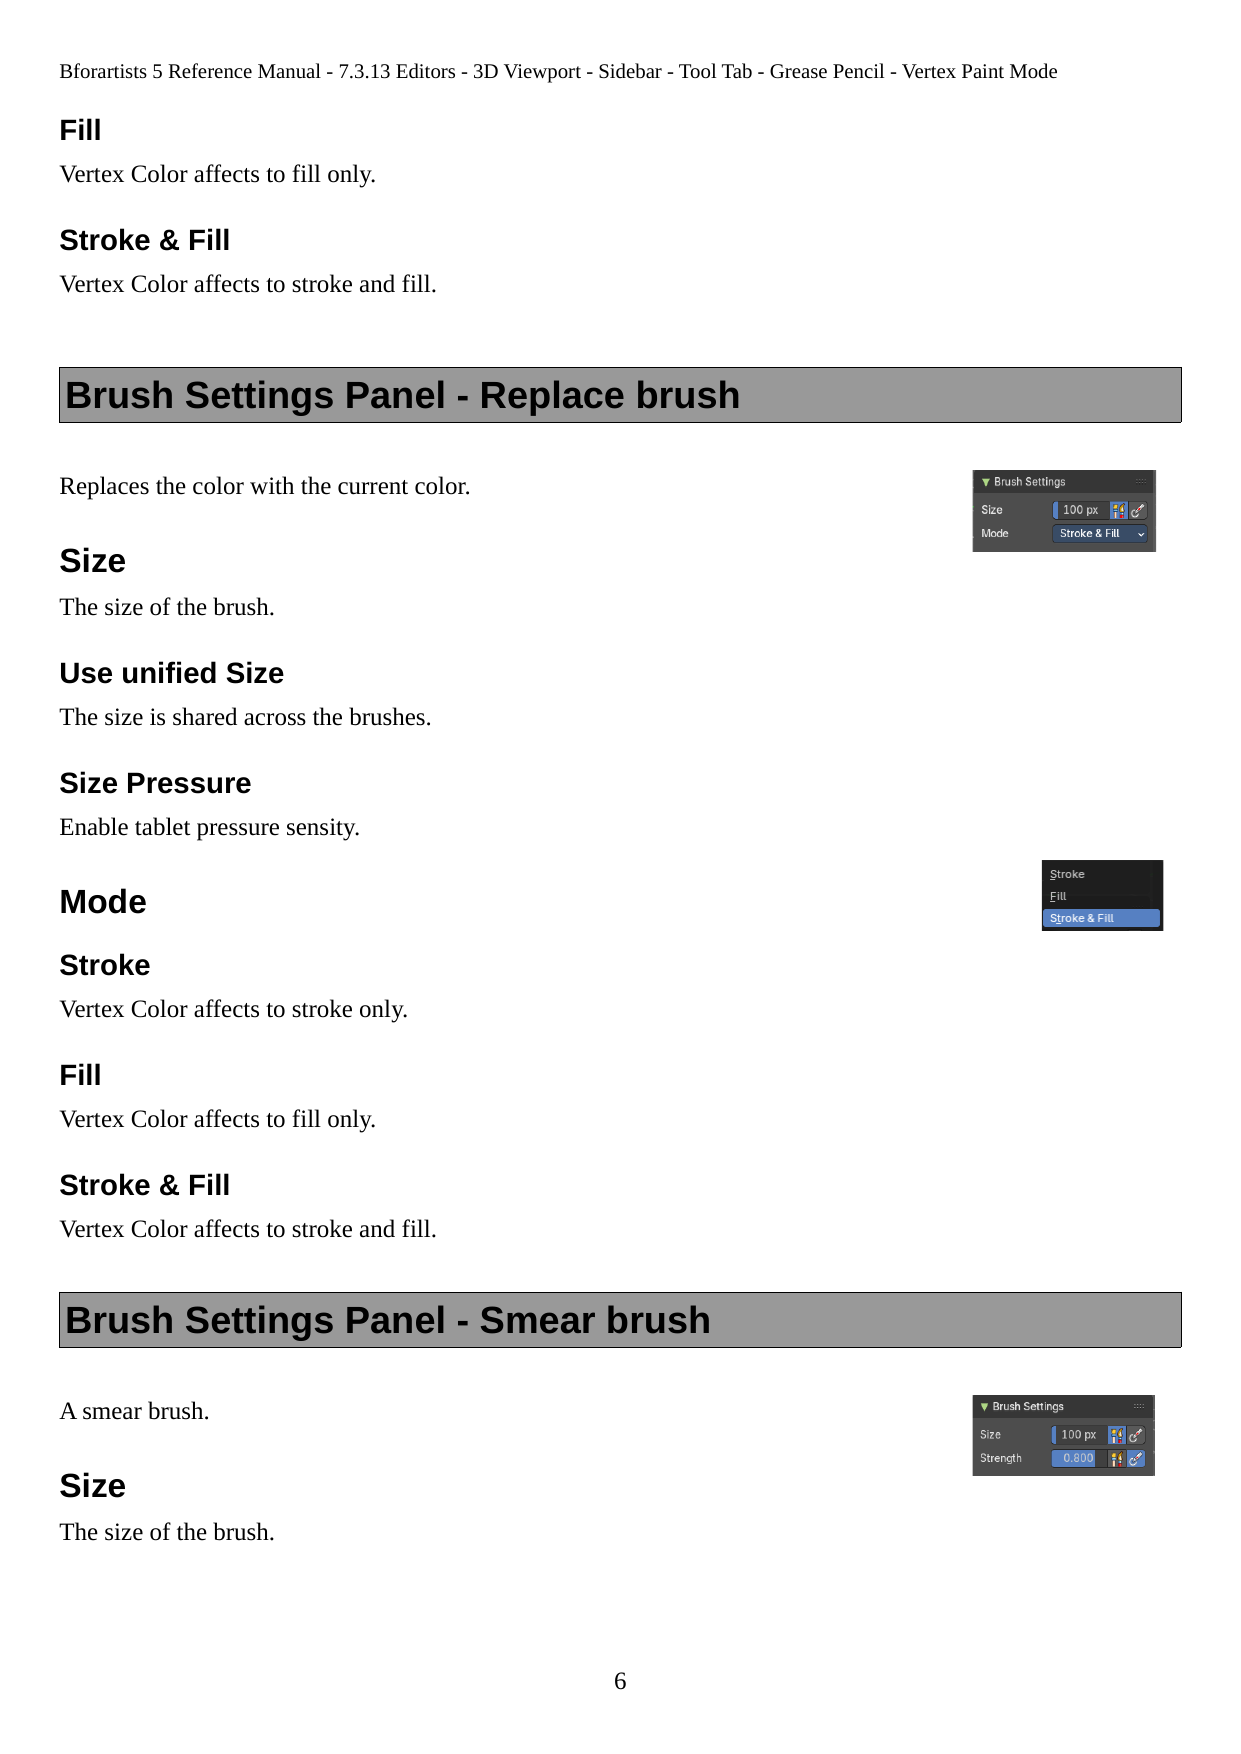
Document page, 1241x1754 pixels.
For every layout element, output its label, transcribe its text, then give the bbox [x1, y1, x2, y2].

text Vertex Color affects to stroke and fill. [59, 1214, 1181, 1242]
subtitle Stroke & Fill [59, 1167, 1181, 1201]
text [1155, 1396, 1181, 1425]
subtitle Fill [59, 113, 1181, 146]
table_header Brush Settings Panel - Smear brush [60, 1293, 1181, 1347]
subtitle Stroke & Fill [59, 222, 1181, 256]
text The size of the brush. [59, 592, 1181, 621]
text The size is shared across the brushes. [59, 702, 1181, 731]
picture [972, 470, 1157, 552]
picture [1041, 860, 1164, 931]
text Vertex Color affects to stroke only. [59, 994, 1181, 1023]
text Enable tablet pressure sensity. [59, 812, 1181, 841]
subtitle [1164, 882, 1181, 921]
subtitle Stroke [59, 948, 1181, 981]
table_header Brush Settings Panel - Replace brush [60, 368, 1181, 422]
text A smear brush. [59, 1396, 972, 1425]
text Vertex Color affects to stroke and fill. [59, 269, 1181, 297]
subtitle Size [59, 1466, 1181, 1504]
text Vertex Color affects to fill only. [59, 159, 1181, 188]
subtitle Fill [59, 1058, 1181, 1091]
subtitle Use unified Size [59, 656, 1181, 690]
subtitle Size Pressure [59, 766, 1181, 799]
subtitle Mode [59, 882, 1041, 921]
text Vertex Color affects to fill only. [59, 1104, 1181, 1133]
text Replaces the color with the current color. [59, 471, 972, 500]
subtitle Size [59, 541, 1181, 580]
text The size of the brush. [59, 1517, 1181, 1546]
picture [972, 1395, 1155, 1476]
